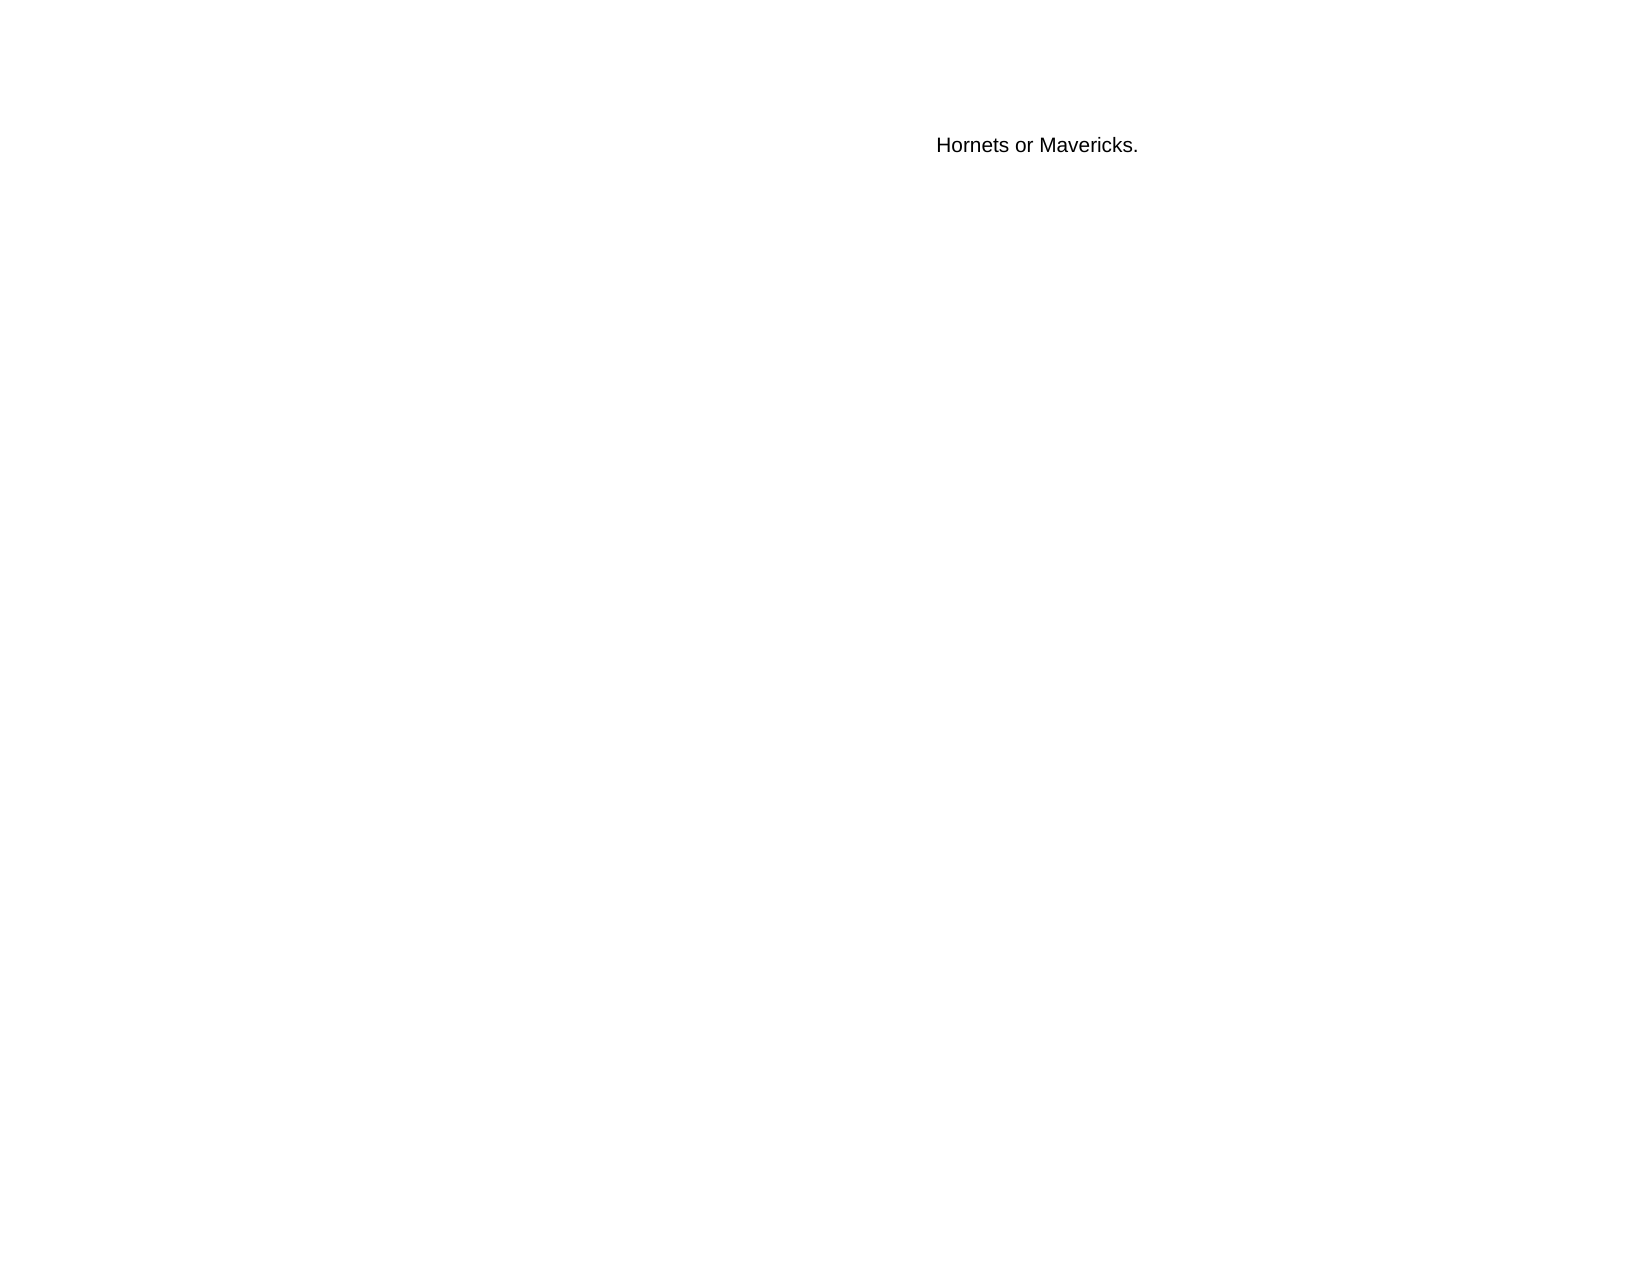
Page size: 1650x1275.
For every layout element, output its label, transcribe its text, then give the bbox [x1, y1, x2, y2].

table_header [791, 118, 858, 164]
table_header Hornets or Mavericks. [858, 118, 1532, 164]
